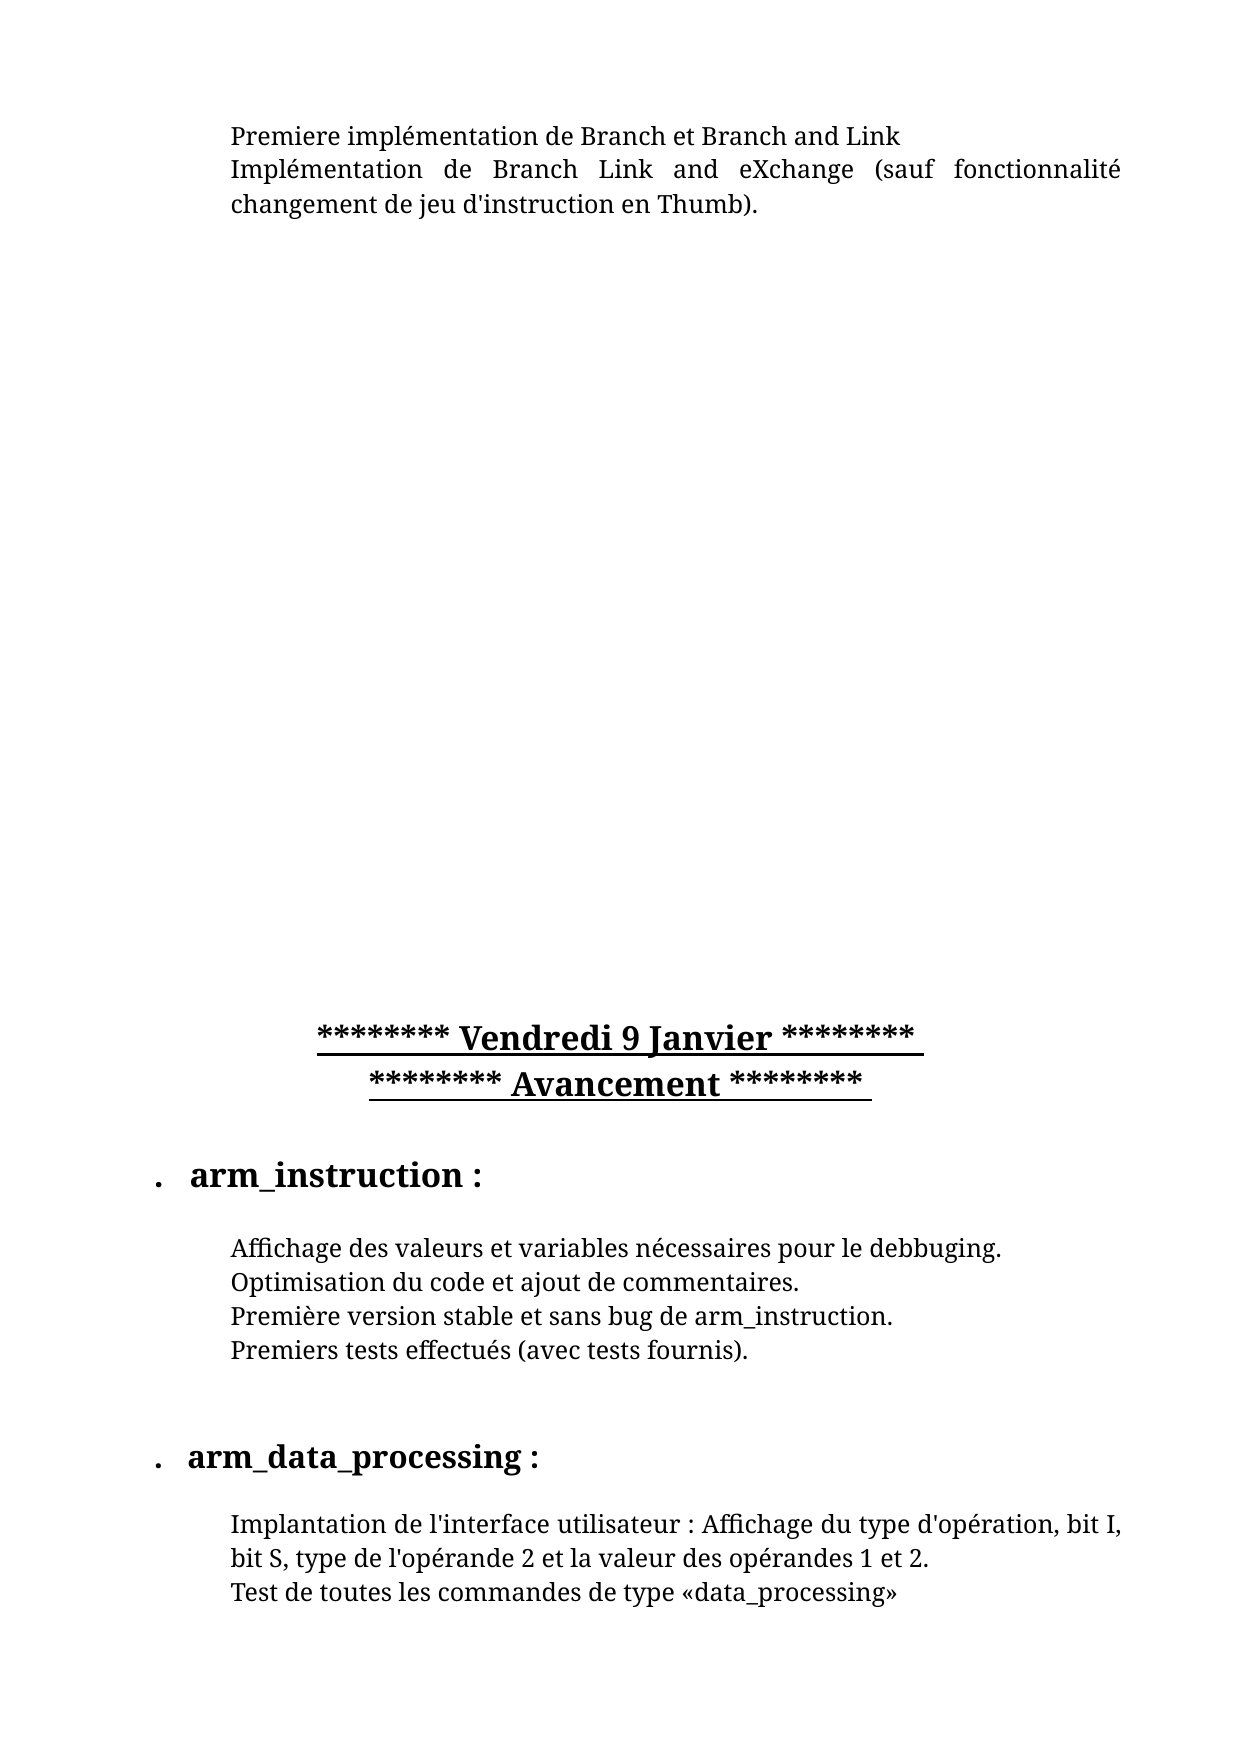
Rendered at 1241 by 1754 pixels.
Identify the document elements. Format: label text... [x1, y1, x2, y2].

text Première version stable et sans bug de arm_instruction. [230, 1299, 1122, 1333]
text Premiere implémentation de Branch et Branch and Link [230, 118, 1122, 152]
text Implantation de l'interface utilisateur : Affichage du type d'opération, bit I, bit S, type de l'opérande 2 et la valeur des opérandes 1 et 2. [230, 1507, 1122, 1575]
text Premiers tests effectués (avec tests fournis). [230, 1333, 1122, 1367]
text ******** Vendredi 9 Janvier ******** [118, 1015, 1122, 1061]
text Affichage des valeurs et variables nécessaires pour le debbuging. [230, 1231, 1122, 1265]
text Optimisation du code et ajout de commentaires. [230, 1265, 1122, 1299]
text ******** Avancement ******** [118, 1061, 1122, 1106]
text Test de toutes les commandes de type «data_processing» [230, 1575, 1122, 1609]
text Implémentation de Branch Link and eXchange (sauf fonctionnalité changement de jeu d'instruction en Thumb). [230, 152, 1122, 220]
text . arm_data_processing : [153, 1435, 1122, 1478]
text . arm_instruction : [153, 1151, 1122, 1197]
